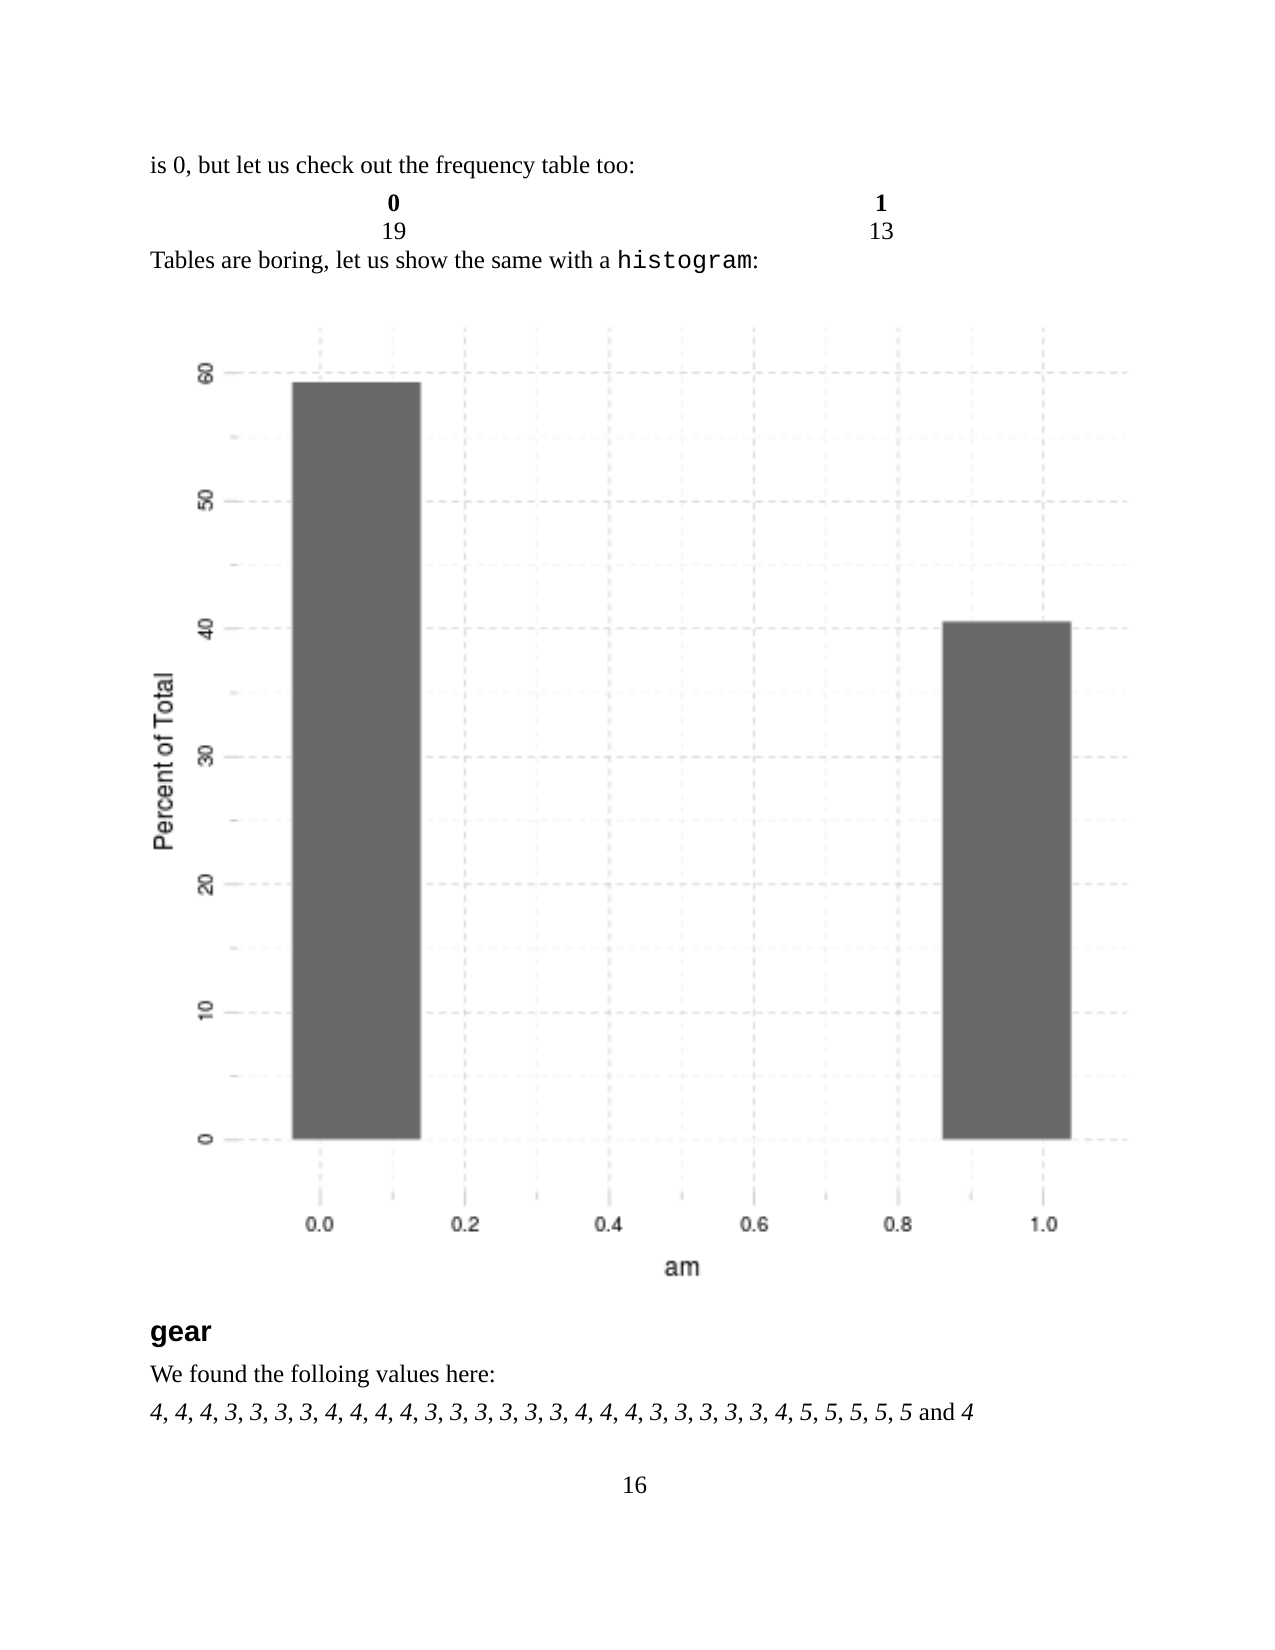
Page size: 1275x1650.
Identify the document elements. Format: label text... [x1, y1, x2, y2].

picture [150, 276, 1163, 1289]
text is 0, but let us check out the frequency table too: [150, 150, 1125, 179]
text We found the folloing values here: [150, 1359, 1125, 1388]
table_cell 13 [638, 216, 1125, 245]
table_header 0 [150, 188, 637, 216]
table_header 1 [638, 188, 1125, 216]
text Tables are boring, let us show the same with a histogram: [150, 245, 1125, 276]
subtitle gear [150, 1313, 1125, 1347]
text 4, 4, 4, 3, 3, 3, 3, 4, 4, 4, 4, 3, 3, 3, 3, 3, 3, 4, 4, 4, 3, 3, 3, 3, 3, 4, 5, 5, 5, 5, 5 and 4 [150, 1397, 1125, 1426]
table_cell 19 [150, 216, 637, 245]
